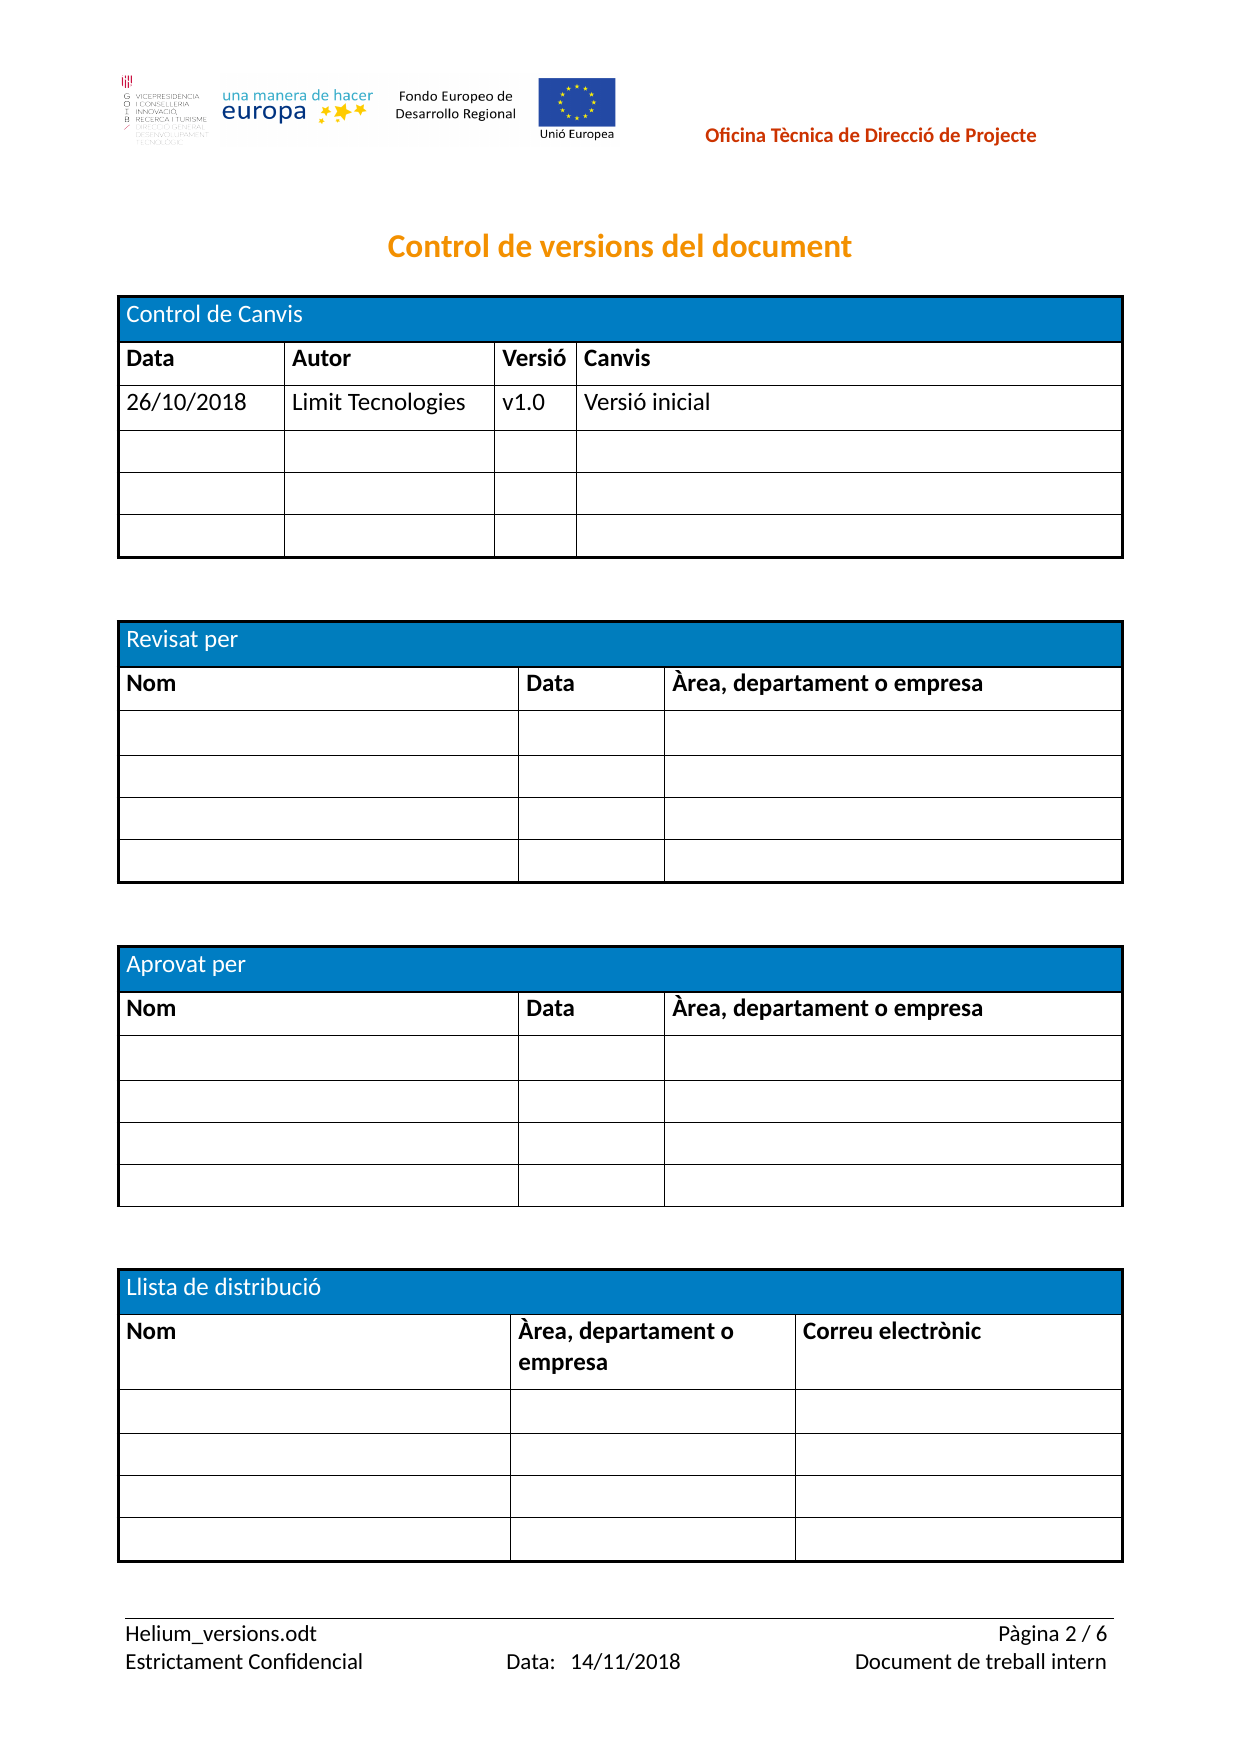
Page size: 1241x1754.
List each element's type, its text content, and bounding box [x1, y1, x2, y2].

table_cell Autor [285, 343, 494, 385]
table_cell [120, 756, 518, 797]
table_cell Àrea, departament o empresa [511, 1315, 795, 1389]
picture [219, 73, 621, 147]
table_cell v1.0 [495, 386, 576, 429]
table_cell Nom [120, 1315, 510, 1389]
table_cell Data [120, 343, 284, 385]
table_cell Correu electrònic [796, 1315, 1121, 1389]
table_cell Data [519, 993, 664, 1035]
table_cell [519, 756, 664, 797]
table_cell [665, 756, 1121, 797]
table_cell [120, 431, 284, 472]
table_cell [519, 1165, 664, 1206]
table_cell [519, 798, 664, 839]
table_cell [796, 1518, 1121, 1559]
table_cell 26/10/2018 [120, 386, 284, 429]
table_cell Àrea, departament o empresa [665, 668, 1121, 710]
table_cell Àrea, departament o empresa [665, 993, 1121, 1035]
table_cell [285, 431, 494, 472]
table_cell [511, 1476, 795, 1517]
table_cell [511, 1390, 795, 1433]
table_cell [665, 840, 1121, 881]
table_cell [519, 840, 664, 881]
table_cell [519, 1036, 664, 1079]
table_cell [120, 1036, 518, 1079]
table_cell [120, 1476, 510, 1517]
table_cell [120, 1390, 510, 1433]
table_cell [577, 431, 1121, 472]
table_cell [120, 1518, 510, 1559]
table_cell [519, 1081, 664, 1122]
table_header Control de Canvis [120, 298, 1121, 341]
table_cell Nom [120, 668, 518, 710]
table_cell [495, 473, 576, 514]
table_cell [495, 515, 576, 556]
table_cell [796, 1476, 1121, 1517]
table_cell Nom [120, 993, 518, 1035]
table_cell [665, 798, 1121, 839]
picture [118, 73, 213, 147]
subtitle Control de versions del document [118, 225, 1122, 266]
table_header Aprovat per [120, 948, 1121, 991]
table_cell [120, 1081, 518, 1122]
table_cell [120, 1123, 518, 1164]
table_cell [577, 473, 1121, 514]
table_cell Versió inicial [577, 386, 1121, 429]
table_cell [285, 473, 494, 514]
table_cell [120, 473, 284, 514]
table_cell [120, 1434, 510, 1475]
table_cell [120, 840, 518, 881]
table_cell [519, 711, 664, 754]
table_header Llista de distribució [120, 1271, 1121, 1314]
table_cell [120, 798, 518, 839]
table_cell [285, 515, 494, 556]
table_cell Versió [495, 343, 576, 385]
table_cell Canvis [577, 343, 1121, 385]
table_cell [665, 1036, 1121, 1079]
table_cell [796, 1390, 1121, 1433]
table_cell [120, 515, 284, 556]
table_cell [519, 1123, 664, 1164]
table_cell [511, 1518, 795, 1559]
table_cell [796, 1434, 1121, 1475]
table_cell Data [519, 668, 664, 710]
table_cell [577, 515, 1121, 556]
table_header Revisat per [120, 623, 1121, 666]
table_cell [665, 1123, 1121, 1164]
table_cell [511, 1434, 795, 1475]
table_cell [665, 1081, 1121, 1122]
table_cell [120, 711, 518, 754]
table_cell [665, 711, 1121, 754]
table_cell Limit Tecnologies [285, 386, 494, 429]
table_cell [495, 431, 576, 472]
table_cell [665, 1165, 1121, 1206]
table_cell [120, 1165, 518, 1206]
